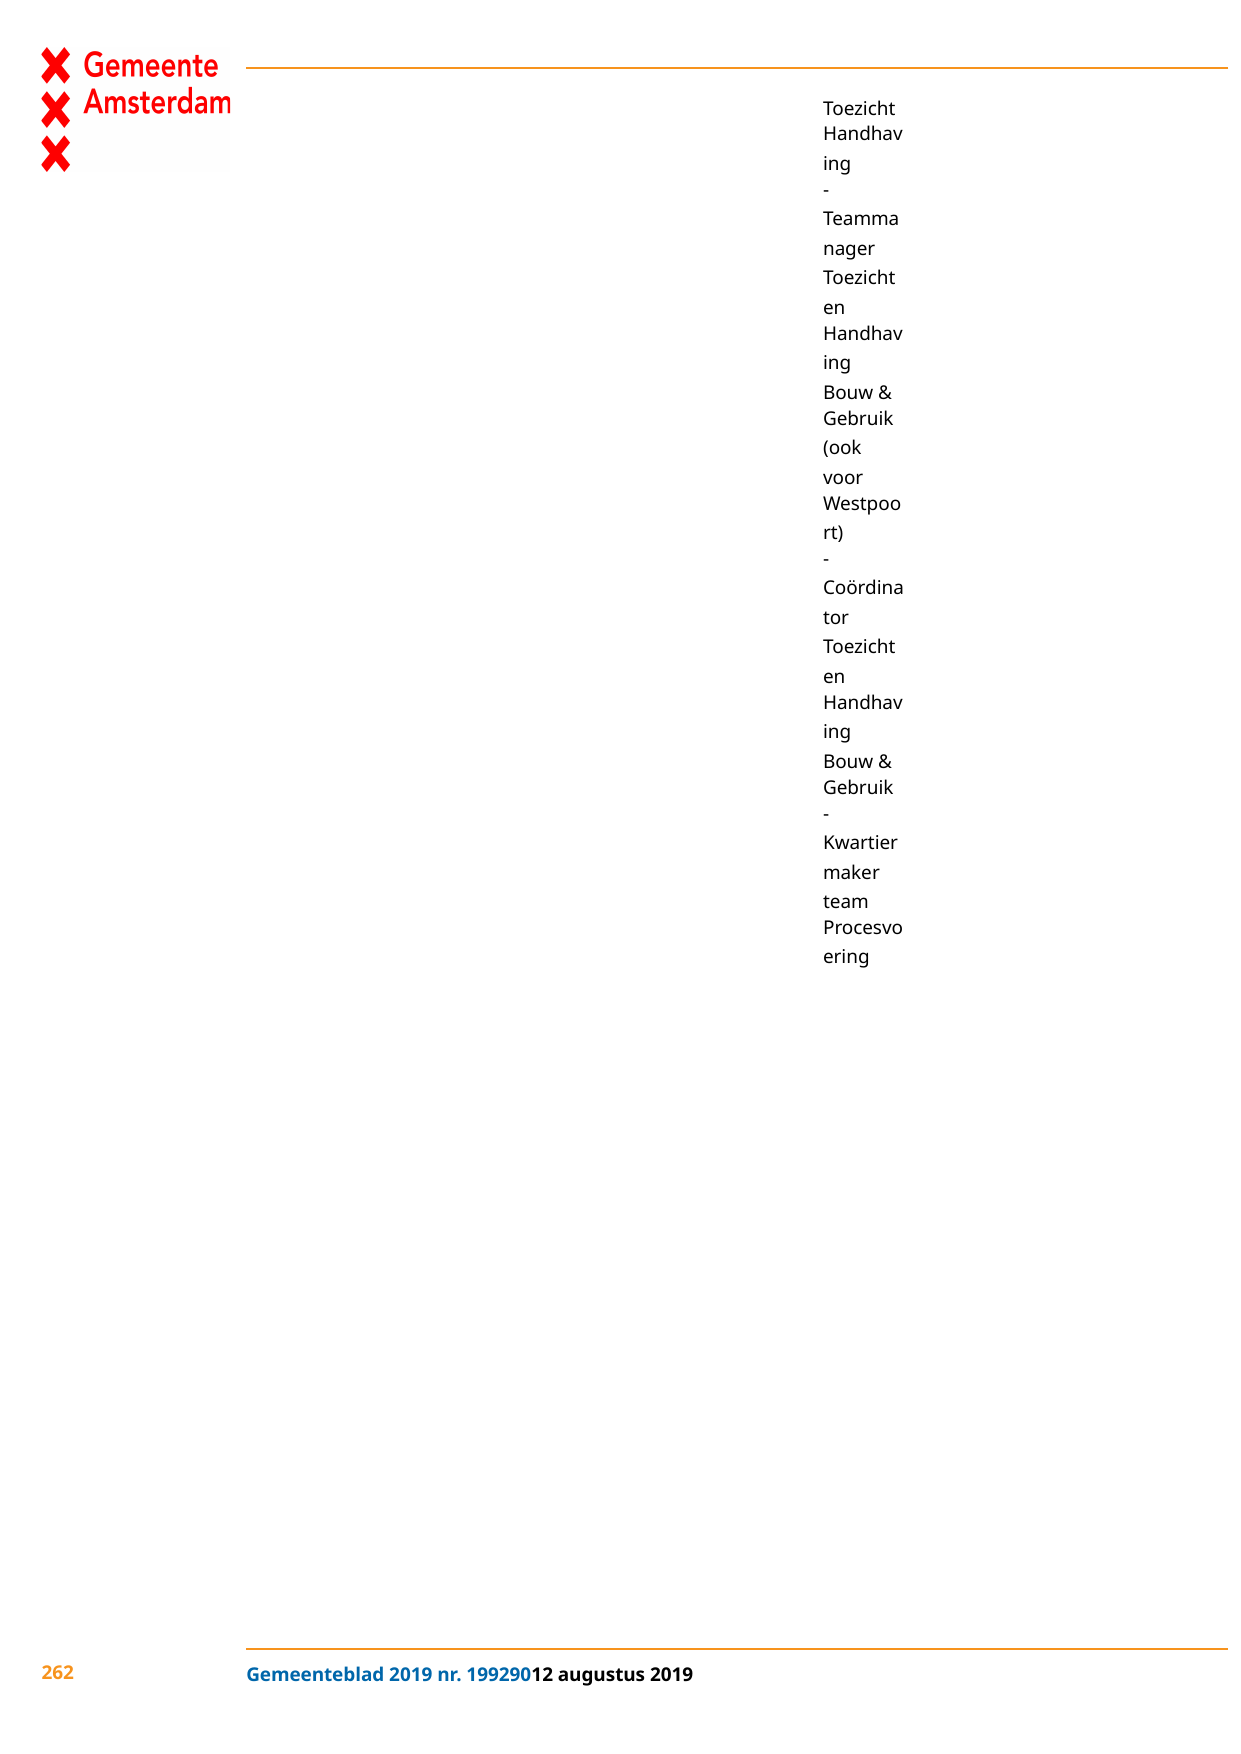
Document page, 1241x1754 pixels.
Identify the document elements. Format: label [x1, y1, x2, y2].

picture [41, 47, 231, 172]
